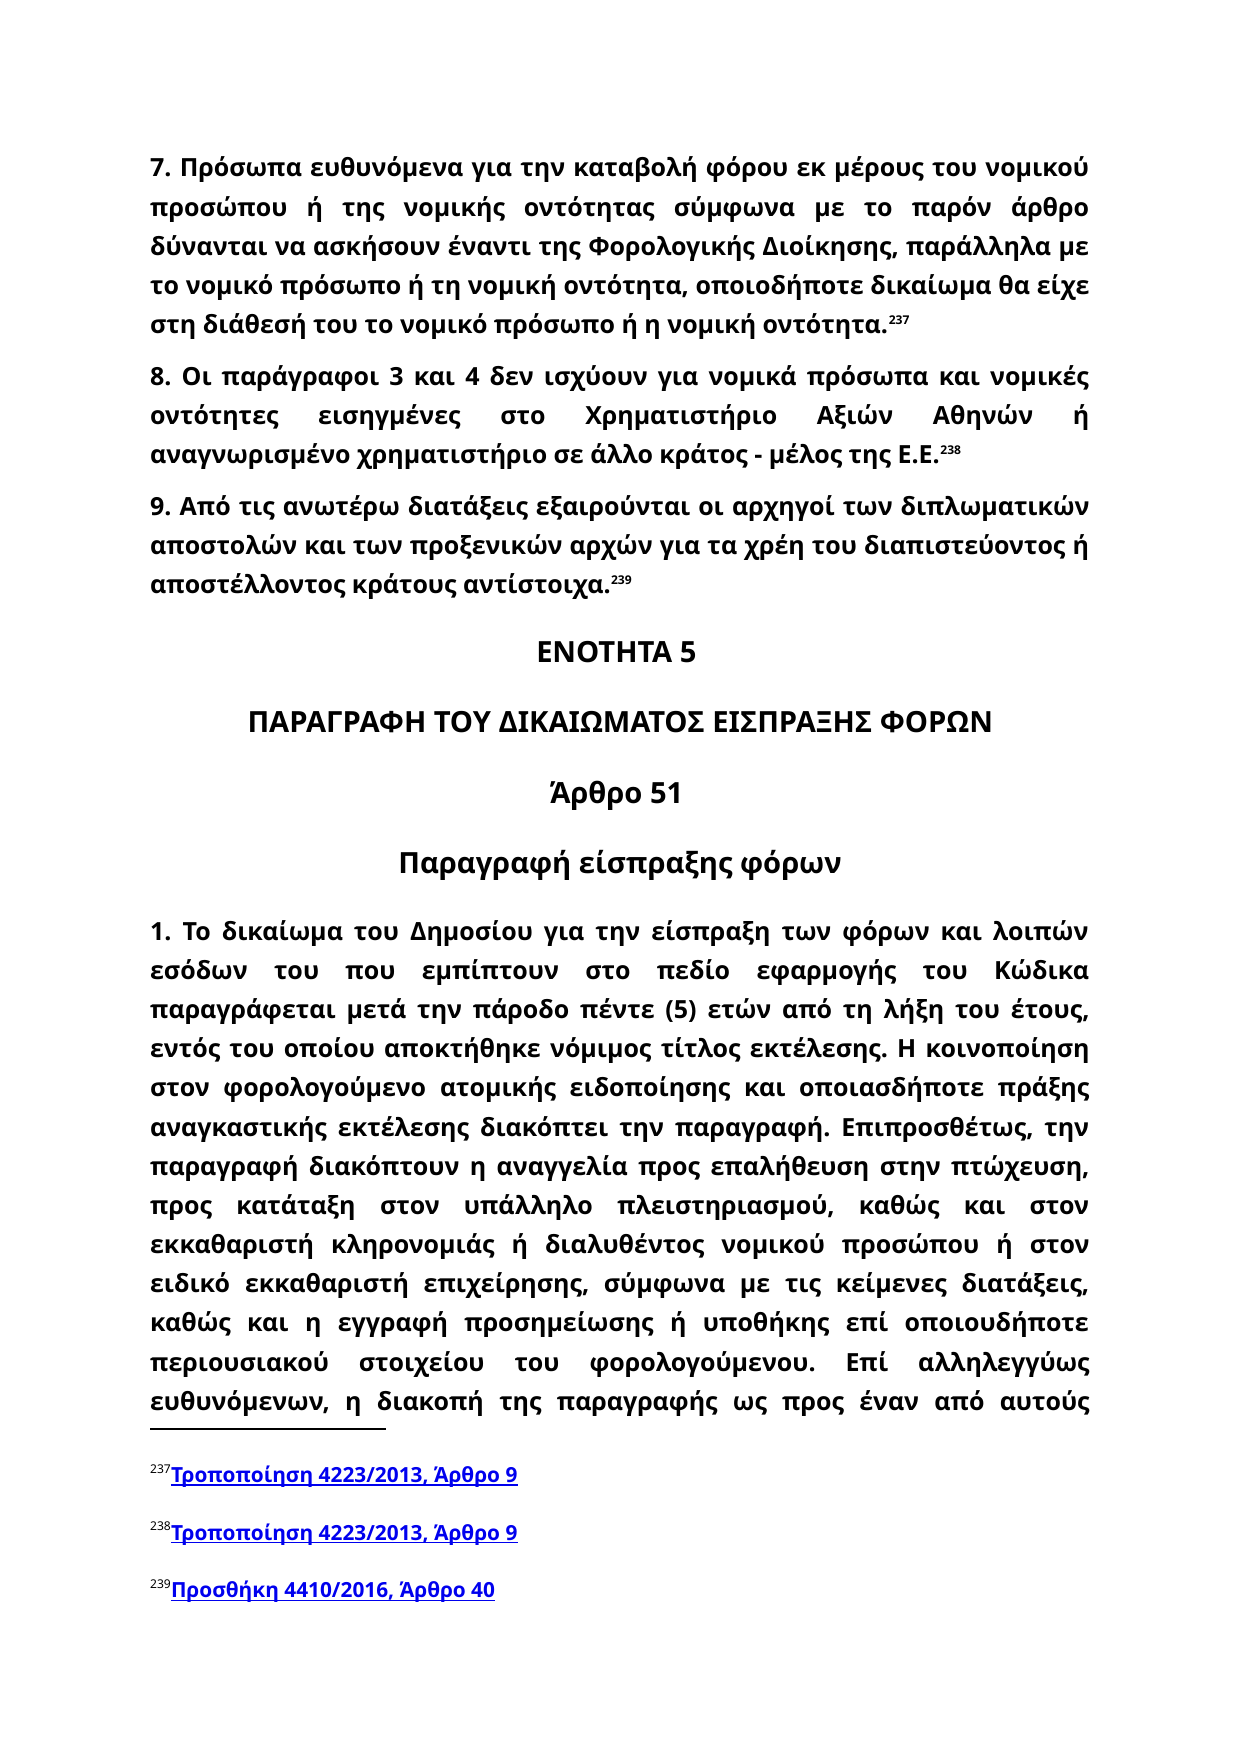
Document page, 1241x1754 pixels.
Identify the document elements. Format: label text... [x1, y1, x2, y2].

text Προσθήκη 4410/2016, Άρθρο 40 [150, 1576, 1090, 1604]
text Τροποποίηση 4223/2013, Άρθρο 9 [150, 1518, 1090, 1546]
text 8. Οι παράγραφοι 3 και 4 δεν ισχύουν για νομικά πρόσωπα και νομικές οντότητες εισηγμένες στο Χρηματιστήριο Αξιών Αθηνών ή αναγνωρισμένο χρηματιστήριο σε άλλο κράτος - μέλος της Ε.Ε. [150, 358, 1090, 471]
text 7. Πρόσωπα ευθυνόμενα για την καταβολή φόρου εκ μέρους του νομικού προσώπου ή της νομικής οντότητας σύμφωνα με το παρόν άρθρο δύνανται να ασκήσουν έναντι της Φορολογικής Διοίκησης, παράλληλα με το νομικό πρόσωπο ή τη νομική οντότητα, οποιοδήποτε δικαίωμα θα είχε στη διάθεσή του το νομικό πρόσωπο ή η νομική οντότητα. [150, 150, 1090, 341]
text 9. Από τις ανωτέρω διατάξεις εξαιρούνται οι αρχηγοί των διπλωματικών αποστολών και των προξενικών αρχών για τα χρέη του διαπιστεύοντος ή αποστέλλοντος κράτους αντίστοιχα. [150, 488, 1090, 601]
text Τροποποίηση 4223/2013, Άρθρο 9 [150, 1460, 1090, 1489]
text 1. Το δικαίωμα του Δημοσίου για την είσπραξη των φόρων και λοιπών εσόδων του που εμπίπτουν στο πεδίο εφαρμογής του Κώδικα παραγράφεται μετά την πάροδο πέντε (5) ετών από τη λήξη του έτους, εντός του οποίου αποκτήθηκε νόμιμος τίτλος εκτέλεσης. Η κοινοποίηση στον φορολογούμενο ατομικής ειδοποίησης και οποιασδήποτε πράξης αναγκαστικής εκτέλεσης διακόπτει την παραγραφή. Επιπροσθέτως, την παραγραφή διακόπτουν η αναγγελία προς επαλήθευση στην πτώχευση, προς κατάταξη στον υπάλληλο πλειστηριασμού, καθώς και στον εκκαθαριστή κληρονομιάς ή διαλυθέντος νομικού προσώπου ή στον ειδικό εκκαθαριστή επιχείρησης, σύμφωνα με τις κείμενες διατάξεις, καθώς και η εγγραφή προσημείωσης ή υποθήκης επί οποιουδήποτε περιουσιακού στοιχείου του φορολογούμενου. Επί αλληλεγγύως ευθυνόμενων, η διακοπή της παραγραφής ως προς έναν από αυτούς [150, 913, 1090, 1417]
subtitle ΠΑΡΑΓΡΑΦΗ ΤΟΥ ΔΙΚΑΙΩΜΑΤΟΣ ΕΙΣΠΡΑΞΗΣ ΦΟΡΩΝ [150, 701, 1090, 741]
subtitle Παραγραφή είσπραξης φόρων [150, 843, 1090, 882]
subtitle ΕΝΟΤΗΤΑ 5 [150, 631, 1090, 671]
subtitle Άρθρο 51 [150, 772, 1090, 812]
